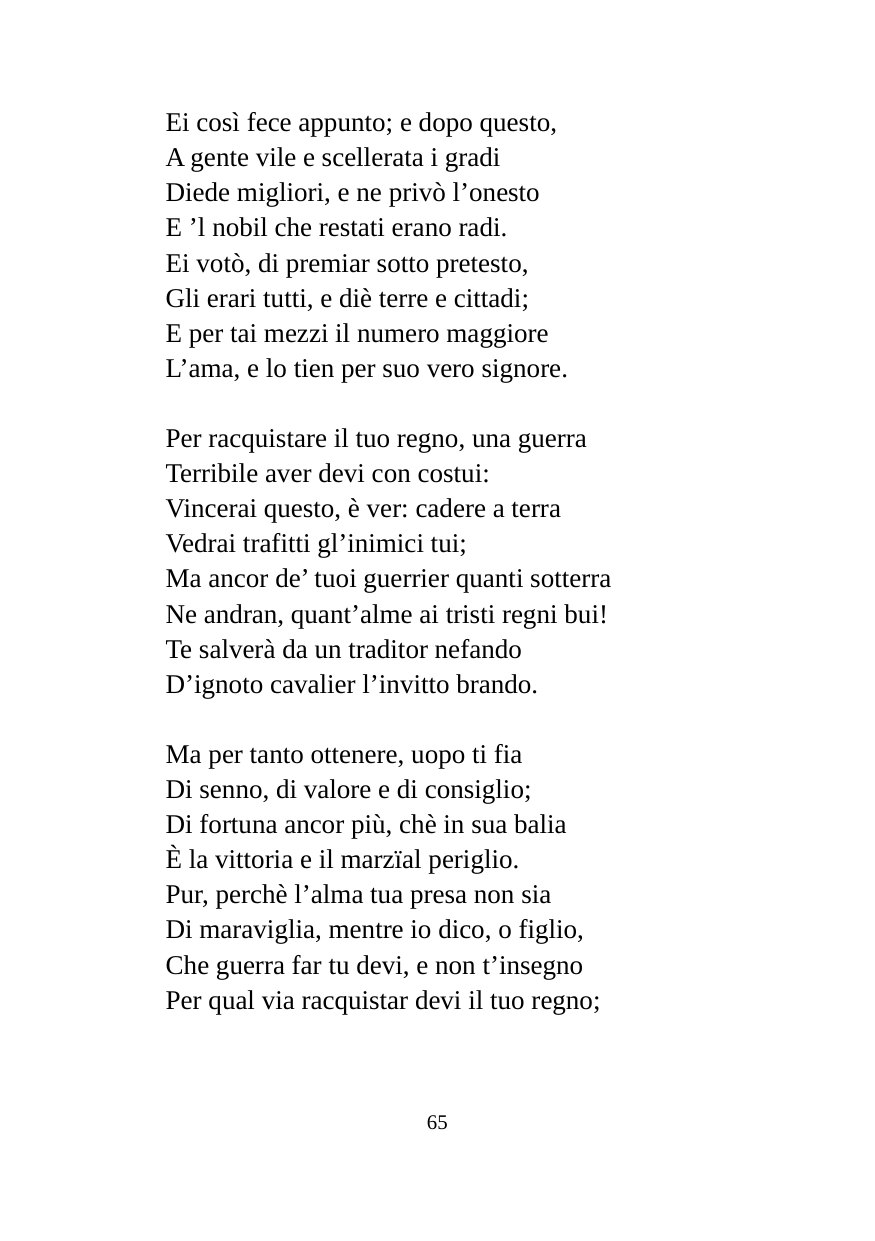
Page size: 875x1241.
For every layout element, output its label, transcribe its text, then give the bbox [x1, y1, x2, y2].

text Gli erari tutti, e diè terre e cittadi; [165, 282, 768, 313]
text Vincerai questo, è ver: cadere a terra [165, 492, 768, 523]
text Pur, perchè l’alma tua presa non sia [165, 878, 768, 910]
text Di maraviglia, mentre io dico, o figlio, [165, 914, 768, 945]
text Per racquistare il tuo regno, una guerra [165, 422, 768, 453]
text Te salverà da un traditor nefando [165, 633, 768, 664]
text Per qual via racquistar devi il tuo regno; [165, 984, 768, 1015]
text Di fortuna ancor più, chè in sua balia [165, 808, 768, 839]
text L’ama, e lo tien per suo vero signore. [165, 352, 768, 383]
text Ma ancor de’ tuoi guerrier quanti sotterra [165, 563, 768, 594]
text Terribile aver devi con costui: [165, 457, 768, 488]
text A gente vile e scellerata i gradi [165, 141, 768, 172]
text Ei così fece appunto; e dopo questo, [165, 106, 768, 137]
text E per tai mezzi il numero maggiore [165, 317, 768, 348]
text Ei votò, di premiar sotto pretesto, [165, 247, 768, 278]
text Di senno, di valore e di consiglio; [165, 773, 768, 804]
text Diede migliori, e ne privò l’onesto [165, 176, 768, 208]
text Che guerra far tu devi, e non t’insegno [165, 949, 768, 980]
text D’ignoto cavalier l’invitto brando. [165, 668, 768, 699]
text È la vittoria e il marzïal periglio. [165, 843, 768, 874]
text Ne andran, quant’alme ai tristi regni bui! [165, 598, 768, 629]
text E ’l nobil che restati erano radi. [165, 212, 768, 243]
text Ma per tanto ottenere, uopo ti fia [165, 738, 768, 769]
text Vedrai trafitti gl’inimici tui; [165, 527, 768, 559]
